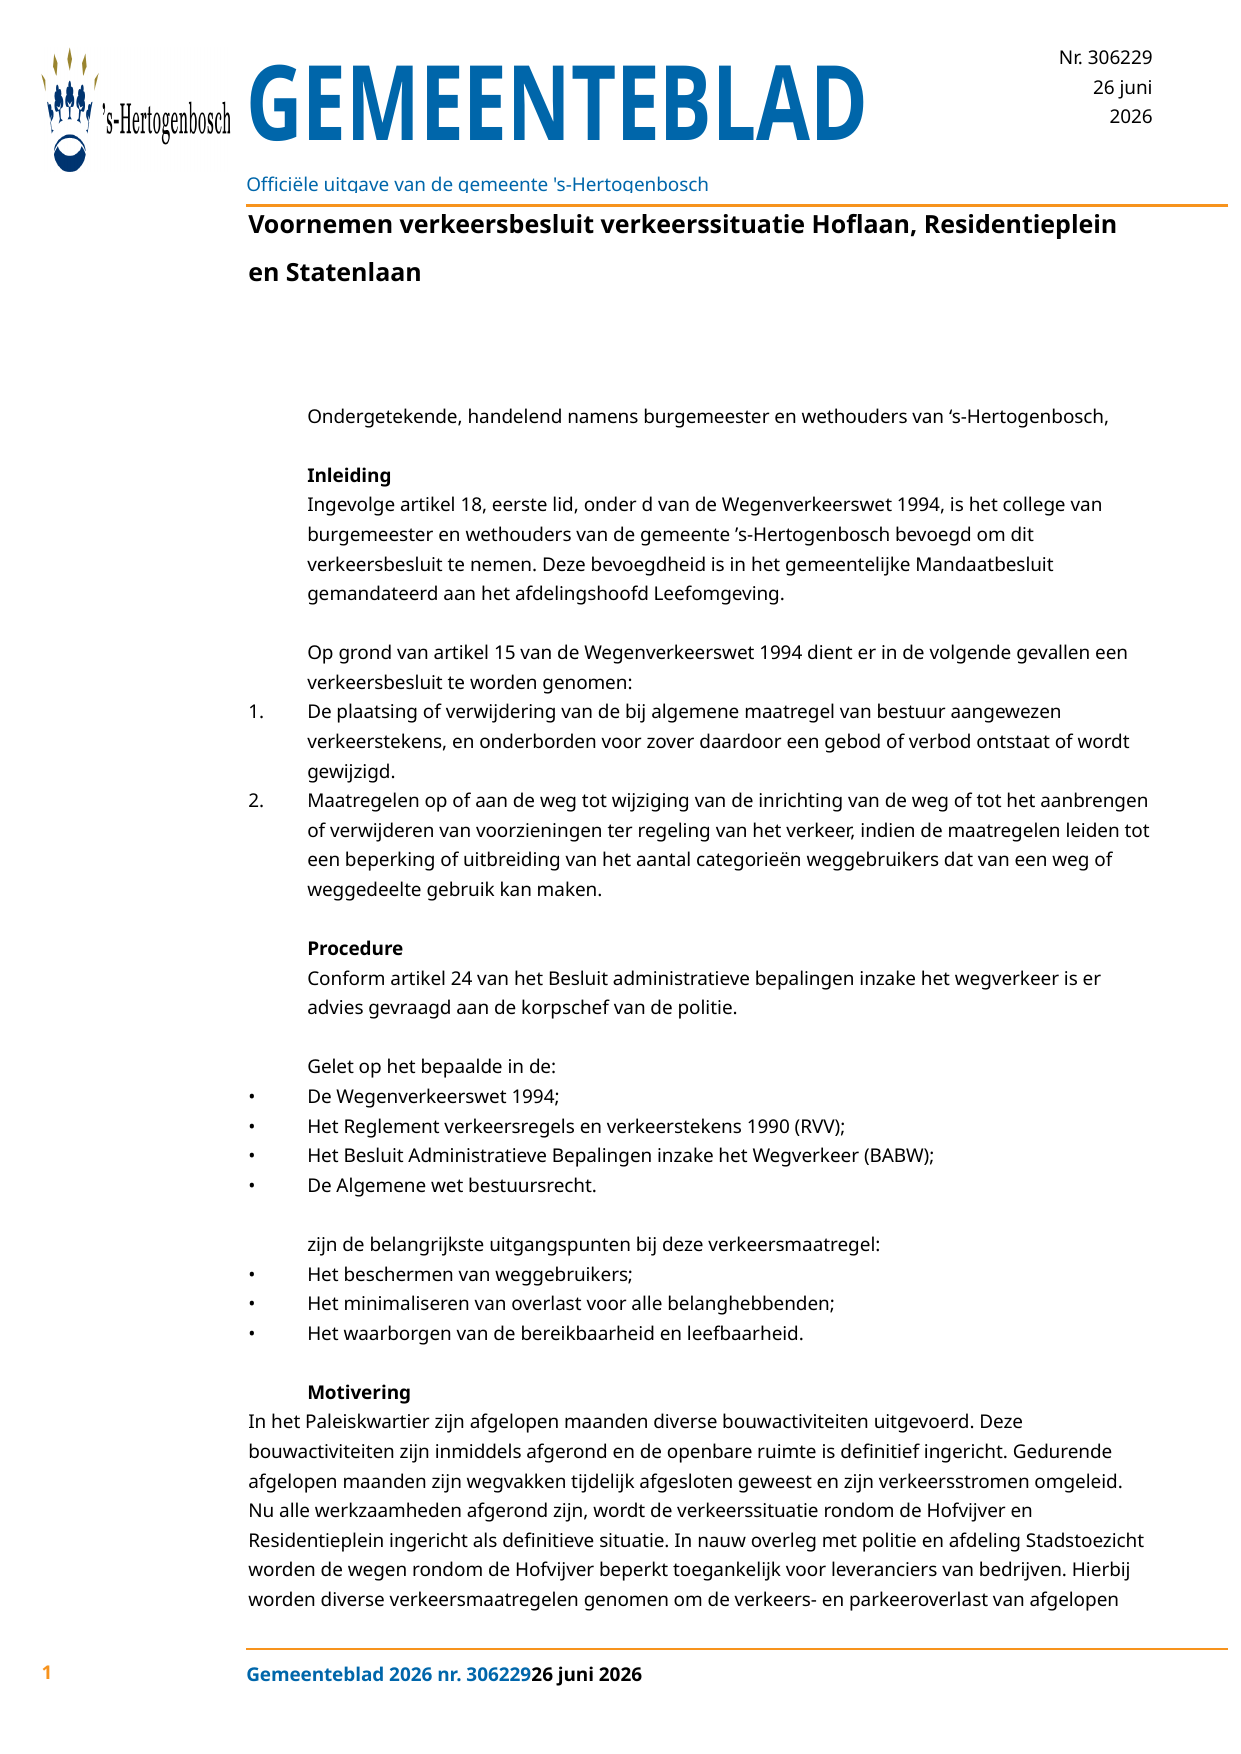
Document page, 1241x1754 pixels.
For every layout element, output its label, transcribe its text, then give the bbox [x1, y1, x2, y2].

list zijn de belangrijkste uitgangspunten bij deze verkeersmaatregel: [248, 1231, 1152, 1257]
list Inleiding [248, 462, 1152, 488]
list Maatregelen op of aan de weg tot wijziging van de inrichting van de weg of tot het aanbrengen of verwijderen van voorzieningen ter regeling van het verkeer, indien de maatregelen leiden tot een beperking of uitbreiding van het aantal categorieën weggebruikers dat van een weg of weggedeelte gebruik kan maken. [248, 787, 1152, 902]
text In het Paleiskwartier zijn afgelopen maanden diverse bouwactiviteiten uitgevoerd. Deze bouwactiviteiten zijn inmiddels afgerond en de openbare ruimte is definitief ingericht. Gedurende afgelopen maanden zijn wegvakken tijdelijk afgesloten geweest en zijn verkeersstromen omgeleid. Nu alle werkzaamheden afgerond zijn, wordt de verkeerssituatie rondom de Hofvijver en Residentieplein ingericht als definitieve situatie. In nauw overleg met politie en afdeling Stadstoezicht worden de wegen rondom de Hofvijver beperkt toegankelijk voor leveranciers van bedrijven. Hierbij worden diverse verkeersmaatregelen genomen om de verkeers- en parkeeroverlast van afgelopen [248, 1409, 1152, 1612]
list Conform artikel 24 van het Besluit administratieve bepalingen inzake het wegverkeer is er advies gevraagd aan de korpschef van de politie. [248, 965, 1152, 1020]
list Het Besluit Administratieve Bepalingen inzake het Wegverkeer (BABW); [248, 1142, 1152, 1168]
list Het minimaliseren van overlast voor alle belanghebbenden; [248, 1290, 1152, 1316]
list De Algemene wet bestuursrecht. [248, 1172, 1152, 1198]
list Procedure [248, 935, 1152, 961]
list Motivering [248, 1379, 1152, 1405]
picture [41, 47, 231, 172]
list Gelet op het bepaalde in de: [248, 1054, 1152, 1079]
list De Wegenverkeerswet 1994; [248, 1083, 1152, 1109]
list Het beschermen van weggebruikers; [248, 1261, 1152, 1286]
list Ondergetekende, handelend namens burgemeester en wethouders van ‘s-Hertogenbosch, [248, 403, 1152, 428]
list Op grond van artikel 15 van de Wegenverkeerswet 1994 dient er in de volgende gevallen een verkeersbesluit te worden genomen: [248, 639, 1152, 695]
text Voornemen verkeersbesluit verkeerssituatie Hoflaan, Residentieplein en Statenlaan [248, 207, 1152, 288]
list Het waarborgen van de bereikbaarheid en leefbaarheid. [248, 1320, 1152, 1346]
list De plaatsing of verwijdering van de bij algemene maatregel van bestuur aangewezen verkeerstekens, en onderborden voor zover daardoor een gebod of verbod ontstaat of wordt gewijzigd. [248, 699, 1152, 783]
list Ingevolge artikel 18, eerste lid, onder d van de Wegenverkeerswet 1994, is het college van burgemeester en wethouders van de gemeente ’s-Hertogenbosch bevoegd om dit verkeersbesluit te nemen. Deze bevoegdheid is in het gemeentelijke Mandaatbesluit gemandateerd aan het afdelingshoofd Leefomgeving. [248, 492, 1152, 606]
list Het Reglement verkeersregels en verkeerstekens 1990 (RVV); [248, 1113, 1152, 1138]
